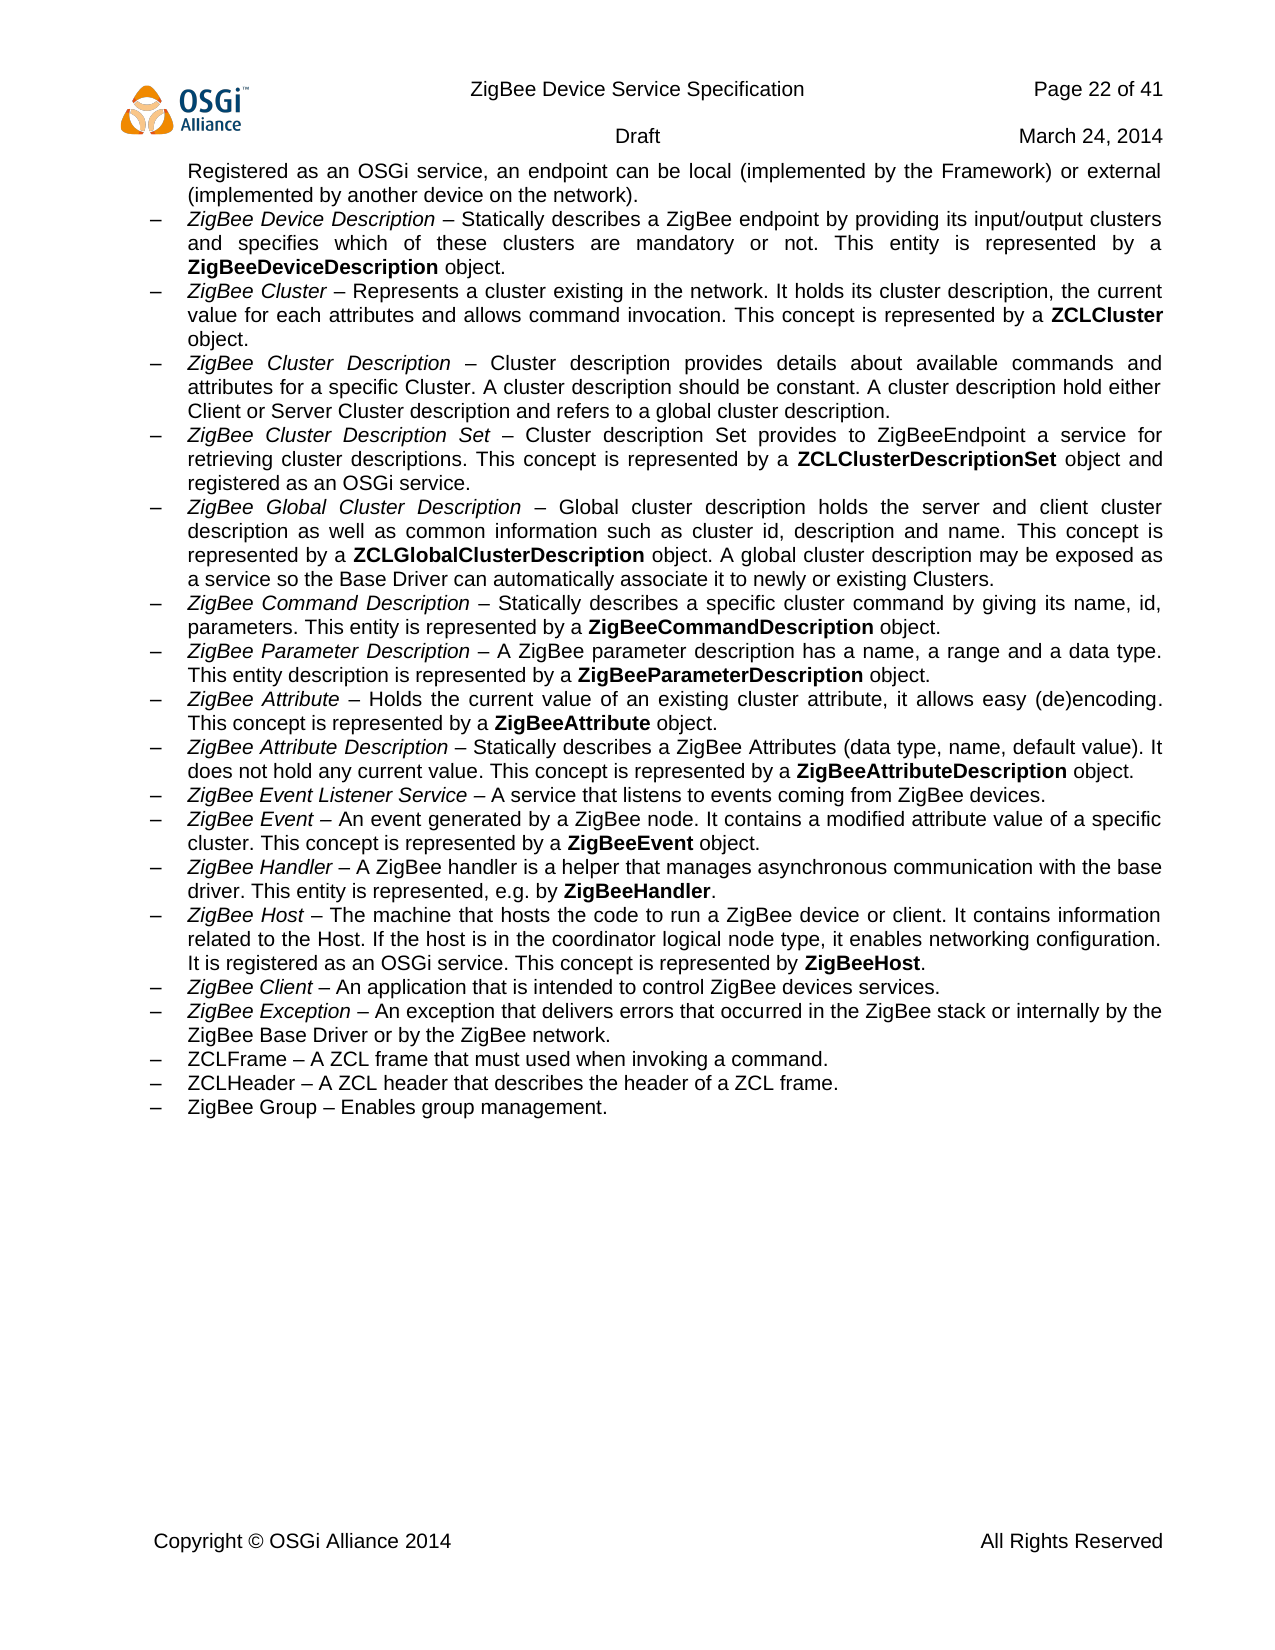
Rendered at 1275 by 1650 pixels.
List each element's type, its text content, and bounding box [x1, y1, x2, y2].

list ZigBee Host – The machine that hosts the code to run a ZigBee device or client. It contains information related to the Host. If the host is in the coordinator logical node type, it enables networking configuration. It is registered as an OSGi service. This concept is represented by ZigBeeHost. [150, 903, 1163, 975]
list ZigBee Command Description – Statically describes a specific cluster command by giving its name, id, parameters. This entity is represented by a ZigBeeCommandDescription object. [150, 591, 1163, 639]
list ZigBee Client – An application that is intended to control ZigBee devices services. [150, 975, 1163, 999]
list ZigBee Attribute Description – Statically describes a ZigBee Attributes (data type, name, default value). It does not hold any current value. This concept is represented by a ZigBeeAttributeDescription object. [150, 735, 1163, 783]
list ZigBee Global Cluster Description – Global cluster description holds the server and client cluster description as well as common information such as cluster id, description and name. This concept is represented by a ZCLGlobalClusterDescription object. A global cluster description may be exposed as a service so the Base Driver can automatically associate it to newly or existing Clusters. [150, 495, 1163, 591]
list ZigBee Event Listener Service – A service that listens to events coming from ZigBee devices. [150, 783, 1163, 807]
list ZigBee Exception – An exception that delivers errors that occurred in the ZigBee stack or internally by the ZigBee Base Driver or by the ZigBee network. [150, 999, 1163, 1047]
list ZigBee Cluster – Represents a cluster existing in the network. It holds its cluster description, the current value for each attributes and allows command invocation. This concept is represented by a ZCLCluster object. [150, 279, 1163, 351]
list ZigBee Device Description – Statically describes a ZigBee endpoint by providing its input/output clusters and specifies which of these clusters are mandatory or not. This entity is represented by a ZigBeeDeviceDescription object. [150, 207, 1163, 279]
list ZigBee Handler – A ZigBee handler is a helper that manages asynchronous communication with the base driver. This entity is represented, e.g. by ZigBeeHandler. [150, 855, 1163, 903]
list ZigBee Cluster Description – Cluster description provides details about available commands and attributes for a specific Cluster. A cluster description should be constant. A cluster description hold either Client or Server Cluster description and refers to a global cluster description. [150, 351, 1163, 423]
picture [113, 78, 257, 142]
list ZigBee Parameter Description – A ZigBee parameter description has a name, a range and a data type. This entity description is represented by a ZigBeeParameterDescription object. [150, 639, 1163, 687]
list ZigBee Group – Enables group management. [150, 1095, 1163, 1119]
list ZigBee Cluster Description Set – Cluster description Set provides to ZigBeeEndpoint a service for retrieving cluster descriptions. This concept is represented by a ZCLClusterDescriptionSet object and registered as an OSGi service. [150, 423, 1163, 495]
list ZigBee Attribute – Holds the current value of an existing cluster attribute, it allows easy (de)encoding. This concept is represented by a ZigBeeAttribute object. [150, 687, 1163, 735]
list ZCLHeader – A ZCL header that describes the header of a ZCL frame. [150, 1071, 1163, 1095]
list ZCLFrame – A ZCL frame that must used when invoking a command. [150, 1047, 1163, 1071]
list ZigBee Event – An event generated by a ZigBee node. It contains a modified attribute value of a specific cluster. This concept is represented by a ZigBeeEvent object. [150, 807, 1163, 855]
list Registered as an OSGi service, an endpoint can be local (implemented by the Framework) or external (implemented by another device on the network). [150, 159, 1163, 207]
